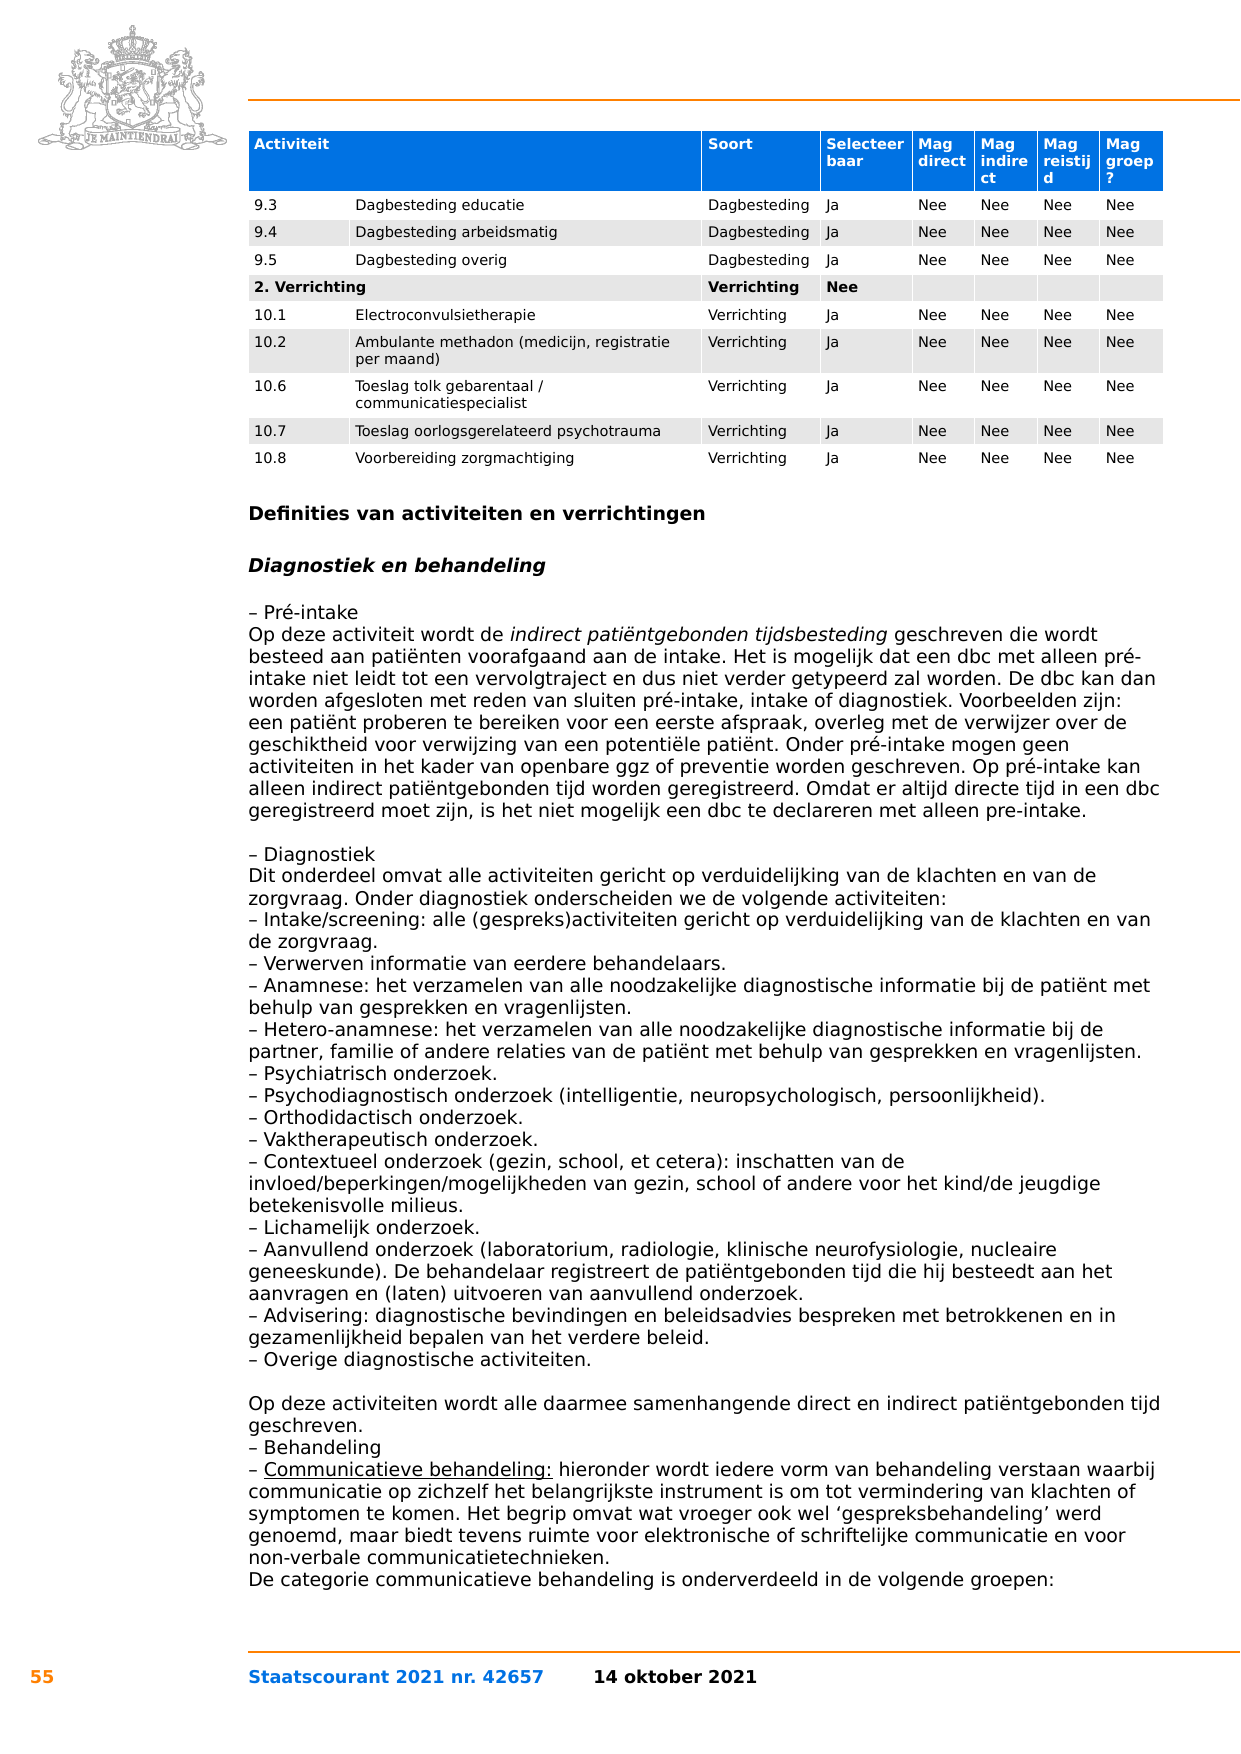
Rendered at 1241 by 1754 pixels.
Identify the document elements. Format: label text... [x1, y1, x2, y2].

table_header Mag reistijd [1038, 131, 1099, 191]
table_cell Verrichting [702, 418, 820, 444]
table_cell Nee [913, 329, 974, 373]
table_header Soort [702, 131, 820, 191]
table_cell 10.6 [249, 374, 349, 417]
table_header Mag indirect [975, 131, 1037, 191]
table_cell Nee [821, 275, 912, 301]
table_cell Nee [913, 418, 974, 444]
text – Vaktherapeutisch onderzoek. [248, 1129, 1163, 1151]
table_cell Ja [821, 329, 912, 373]
text Op deze activiteit wordt de indirect patiëntgebonden tijdsbesteding geschreven die wordt besteed aan patiënten voorafgaand aan de intake. Het is mogelijk dat een dbc met alleen pré-intake niet leidt tot een vervolgtraject en dus niet verder getypeerd zal worden. De dbc kan dan worden afgesloten met reden van sluiten pré-intake, intake of diagnostiek. Voorbeelden zijn: een patiënt proberen te bereiken voor een eerste afspraak, overleg met de verwijzer over de geschiktheid voor verwijzing van een potentiële patiënt. Onder pré-intake mogen geen activiteiten in het kader van openbare ggz of preventie worden geschreven. Op pré-intake kan alleen indirect patiëntgebonden tijd worden geregistreerd. Omdat er altijd directe tijd in een dbc geregistreerd moet zijn, is het niet mogelijk een dbc te declareren met alleen pre-intake. [248, 624, 1163, 822]
text – Pré-intake [248, 602, 1163, 624]
table_cell Nee [1100, 220, 1163, 246]
table_cell Nee [1038, 418, 1099, 444]
text De categorie communicatieve behandeling is onderverdeeld in de volgende groepen: [248, 1569, 1163, 1591]
picture [38, 25, 227, 150]
table_cell [975, 275, 1037, 301]
table_cell Nee [1038, 302, 1099, 328]
table_cell Ja [821, 302, 912, 328]
table_cell Nee [1100, 374, 1163, 417]
table_header Mag direct [913, 131, 974, 191]
table_cell [1038, 275, 1099, 301]
table_cell Nee [1100, 329, 1163, 373]
table_cell Nee [975, 220, 1037, 246]
table_header Activiteit [249, 131, 701, 191]
table_cell 10.2 [249, 329, 349, 373]
table_cell Nee [913, 220, 974, 246]
table_cell 10.7 [249, 418, 349, 444]
text – Intake/screening: alle (gespreks)activiteiten gericht op verduidelijking van de klachten en van de zorgvraag. [248, 909, 1163, 953]
table_cell [1100, 275, 1163, 301]
table_cell Verrichting [702, 329, 820, 373]
table_cell Nee [1100, 302, 1163, 328]
table_cell Toeslag oorlogsgerelateerd psychotrauma [350, 418, 701, 444]
table_cell Ja [821, 374, 912, 417]
text – Verwerven informatie van eerdere behandelaars. [248, 953, 1163, 975]
table_cell Nee [1038, 247, 1099, 273]
table_cell Dagbesteding educatie [350, 192, 701, 219]
text – Psychodiagnostisch onderzoek (intelligentie, neuropsychologisch, persoonlijkheid). [248, 1085, 1163, 1107]
subtitle Definities van activiteiten en verrichtingen [248, 503, 1163, 525]
text Op deze activiteiten wordt alle daarmee samenhangende direct en indirect patiëntgebonden tijd geschreven. [248, 1393, 1163, 1437]
table_cell Nee [1038, 192, 1099, 219]
text – Overige diagnostische activiteiten. [248, 1349, 1163, 1371]
table_cell Nee [1100, 418, 1163, 444]
table_cell Verrichting [702, 302, 820, 328]
subtitle Diagnostiek en behandeling [248, 555, 1163, 577]
text – Advisering: diagnostische bevindingen en beleidsadvies bespreken met betrokkenen en in gezamenlijkheid bepalen van het verdere beleid. [248, 1305, 1163, 1349]
table_cell Nee [975, 247, 1037, 273]
text – Lichamelijk onderzoek. [248, 1217, 1163, 1239]
text – Psychiatrisch onderzoek. [248, 1063, 1163, 1085]
table_cell Ambulante methadon (medicijn, registratie per maand) [350, 329, 701, 373]
table_cell Verrichting [702, 275, 820, 301]
table_cell Nee [1038, 220, 1099, 246]
table_cell Nee [913, 192, 974, 219]
table_cell 2. Verrichting [249, 275, 701, 301]
table_cell Dagbesteding arbeidsmatig [350, 220, 701, 246]
table_header Mag groep? [1100, 131, 1163, 191]
table_cell Dagbesteding overig [350, 247, 701, 273]
text – Contextueel onderzoek (gezin, school, et cetera): inschatten van de invloed/beperkingen/mogelijkheden van gezin, school of andere voor het kind/de jeugdige betekenisvolle milieus. [248, 1151, 1163, 1217]
table_header Selecteerbaar [821, 131, 912, 191]
text – Behandeling [248, 1437, 1163, 1459]
text – Aanvullend onderzoek (laboratorium, radiologie, klinische neurofysiologie, nucleaire geneeskunde). De behandelaar registreert de patiëntgebonden tijd die hij besteedt aan het aanvragen en (laten) uitvoeren van aanvullend onderzoek. [248, 1239, 1163, 1305]
table_cell Nee [1038, 445, 1099, 472]
table_cell Verrichting [702, 374, 820, 417]
text – Communicatieve behandeling: hieronder wordt iedere vorm van behandeling verstaan waarbij communicatie op zichzelf het belangrijkste instrument is om tot vermindering van klachten of symptomen te komen. Het begrip omvat wat vroeger ook wel ‘gespreksbehandeling’ werd genoemd, maar biedt tevens ruimte voor elektronische of schriftelijke communicatie en voor non-verbale communicatietechnieken. [248, 1459, 1163, 1569]
text – Anamnese: het verzamelen van alle noodzakelijke diagnostische informatie bij de patiënt met behulp van gesprekken en vragenlijsten. [248, 975, 1163, 1019]
table_cell 9.5 [249, 247, 349, 273]
table_cell Nee [913, 374, 974, 417]
table_cell Ja [821, 445, 912, 472]
table_cell Nee [975, 302, 1037, 328]
table_cell Nee [975, 445, 1037, 472]
table_cell 9.4 [249, 220, 349, 246]
table_cell Toeslag tolk gebarentaal / communicatiespecialist [350, 374, 701, 417]
table_cell Nee [975, 192, 1037, 219]
table_cell Nee [1100, 192, 1163, 219]
table_cell Verrichting [702, 445, 820, 472]
table_cell Ja [821, 247, 912, 273]
table_cell Nee [1100, 445, 1163, 472]
table_cell Nee [1038, 329, 1099, 373]
text Dit onderdeel omvat alle activiteiten gericht op verduidelijking van de klachten en van de zorgvraag. Onder diagnostiek onderscheiden we de volgende activiteiten: [248, 865, 1163, 909]
table_cell Ja [821, 192, 912, 219]
table_cell Electroconvulsietherapie [350, 302, 701, 328]
table_cell Ja [821, 418, 912, 444]
text – Orthodidactisch onderzoek. [248, 1107, 1163, 1129]
table_cell Nee [913, 445, 974, 472]
table_cell Nee [1038, 374, 1099, 417]
table_cell Nee [975, 418, 1037, 444]
table_cell Ja [821, 220, 912, 246]
table_cell Nee [975, 329, 1037, 373]
table_cell 9.3 [249, 192, 349, 219]
table_cell Nee [913, 247, 974, 273]
table_cell Nee [975, 374, 1037, 417]
table_cell Dagbesteding [702, 247, 820, 273]
table_cell Dagbesteding [702, 220, 820, 246]
table_cell Nee [1100, 247, 1163, 273]
table_cell Dagbesteding [702, 192, 820, 219]
table_cell [913, 275, 974, 301]
table_cell 10.8 [249, 445, 349, 472]
table_cell Voorbereiding zorgmachtiging [350, 445, 701, 472]
text – Diagnostiek [248, 843, 1163, 865]
table_cell 10.1 [249, 302, 349, 328]
table_cell Nee [913, 302, 974, 328]
text – Hetero-anamnese: het verzamelen van alle noodzakelijke diagnostische informatie bij de partner, familie of andere relaties van de patiënt met behulp van gesprekken en vragenlijsten. [248, 1019, 1163, 1063]
